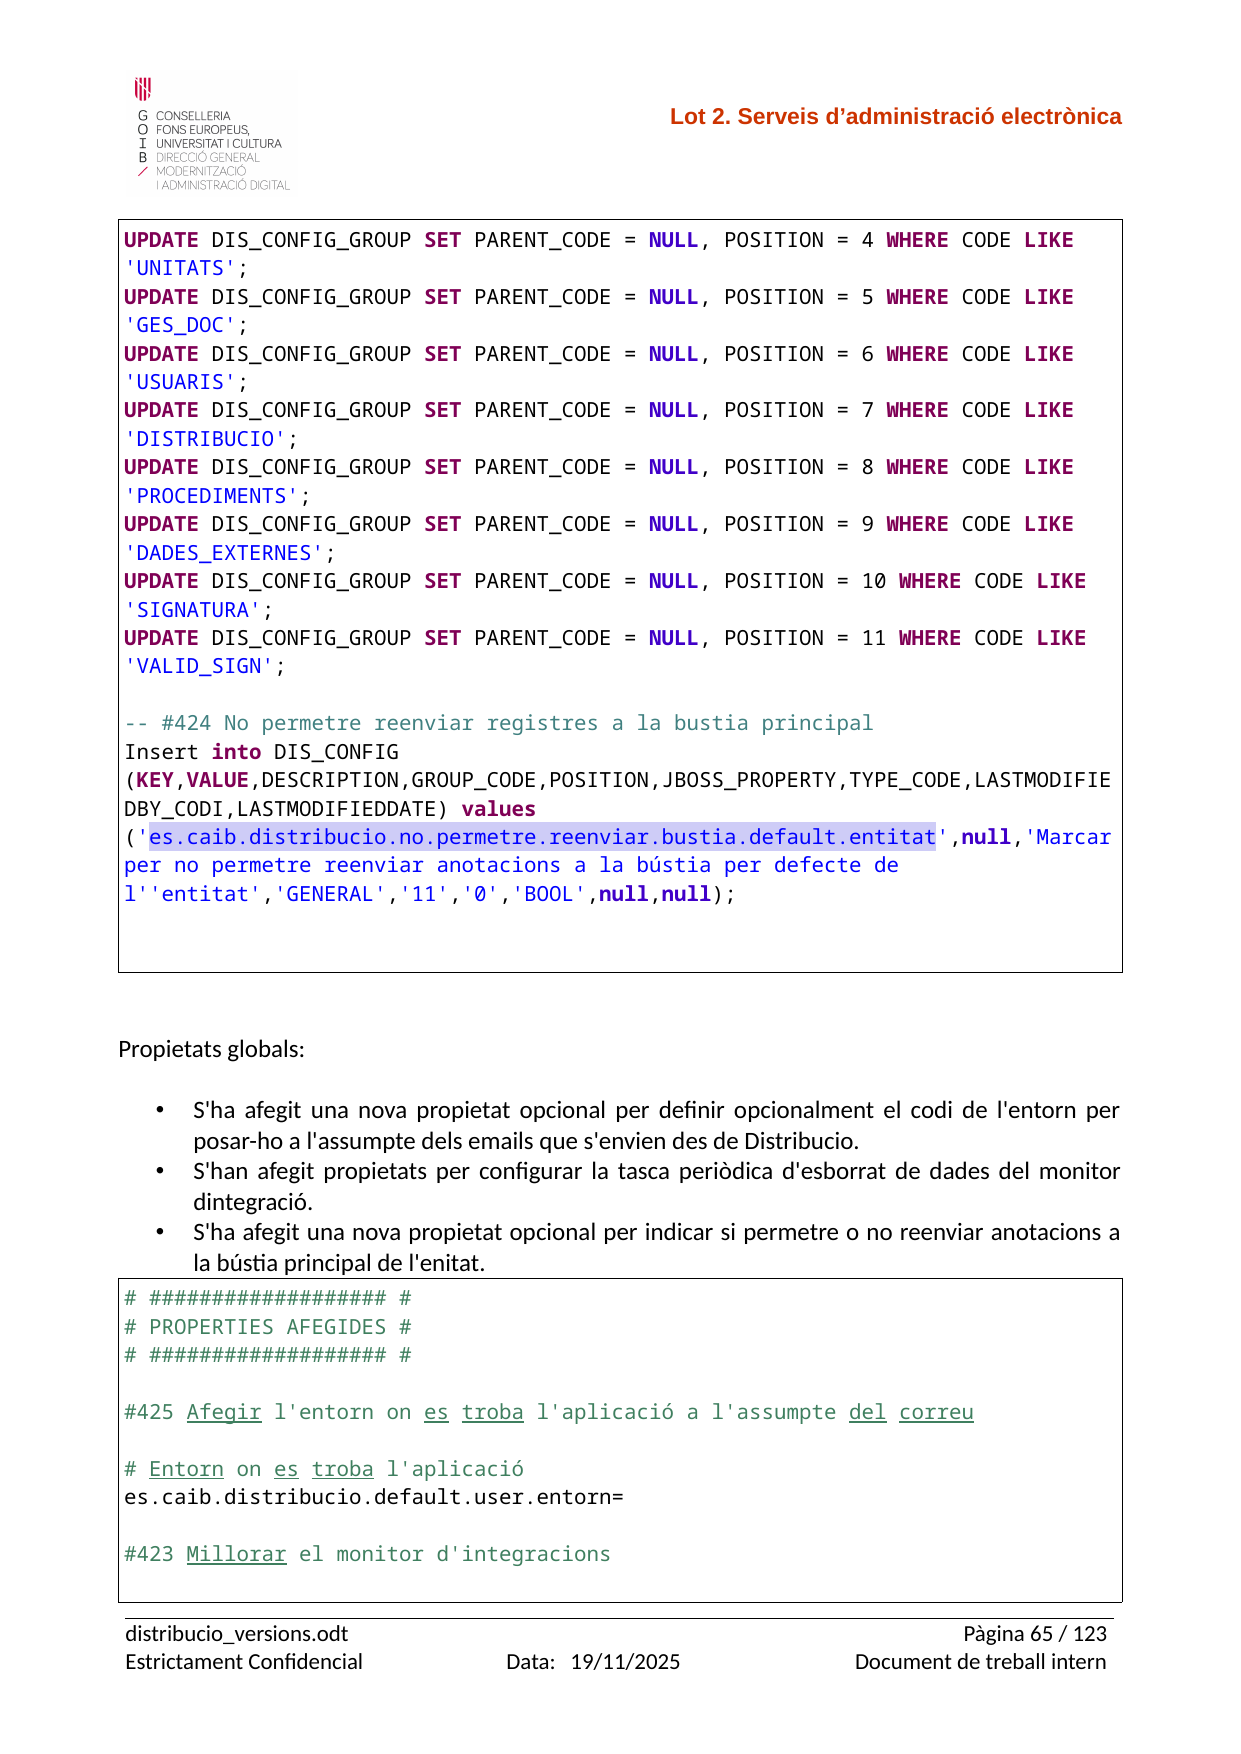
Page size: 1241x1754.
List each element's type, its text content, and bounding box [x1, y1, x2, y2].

table_header UPDATE DIS_CONFIG_GROUP SET PARENT_CODE = NULL, POSITION = 4 WHERE CODE LIKE 'UNITATS'; UPDATE DIS_CONFIG_GROUP SET PARENT_CODE = NULL, POSITION = 5 WHERE CODE LIKE 'GES_DOC'; UPDATE DIS_CONFIG_GROUP SET PARENT_CODE = NULL, POSITION = 6 WHERE CODE LIKE 'USUARIS'; UPDATE DIS_CONFIG_GROUP SET PARENT_CODE = NULL, POSITION = 7 WHERE CODE LIKE 'DISTRIBUCIO'; UPDATE DIS_CONFIG_GROUP SET PARENT_CODE = NULL, POSITION = 8 WHERE CODE LIKE 'PROCEDIMENTS'; UPDATE DIS_CONFIG_GROUP SET PARENT_CODE = NULL, POSITION = 9 WHERE CODE LIKE 'DADES_EXTERNES'; UPDATE DIS_CONFIG_GROUP SET PARENT_CODE = NULL, POSITION = 10 WHERE CODE LIKE 'SIGNATURA'; UPDATE DIS_CONFIG_GROUP SET PARENT_CODE = NULL, POSITION = 11 WHERE CODE LIKE 'VALID_SIGN'; -- #424 No permetre reenviar registres a la bustia principal Insert into DIS_CONFIG (KEY,VALUE,DESCRIPTION,GROUP_CODE,POSITION,JBOSS_PROPERTY,TYPE_CODE,LASTMODIFIEDBY_CODI,LASTMODIFIEDDATE) values ('es.caib.distribucio.no.permetre.reenviar.bustia.default.entitat',null,'Marcar per no permetre reenviar anotacions a la bústia per defecte de l''entitat','GENERAL','11','0','BOOL',null,null); [119, 220, 1122, 972]
list S'ha afegit una nova propietat opcional per indicar si permetre o no reenviar anotacions a la bústia principal de l'enitat. [156, 1216, 1122, 1277]
text Propietats globals: [118, 1033, 1122, 1064]
table_header # ################### # # PROPERTIES AFEGIDES # # ################### # #425 Afegir l'entorn on es troba l'aplicació a l'assumpte del correu # Entorn on es troba l'aplicació es.caib.distribucio.default.user.entorn= #423 Millorar el monitor d'integracions [119, 1279, 1122, 1602]
picture [126, 70, 299, 197]
list S'ha afegit una nova propietat opcional per definir opcionalment el codi de l'entorn per posar-ho a l'assumpte dels emails que s'envien des de Distribucio. [156, 1094, 1122, 1155]
list S'han afegit propietats per configurar la tasca periòdica d'esborrat de dades del monitor dintegració. [156, 1155, 1122, 1216]
